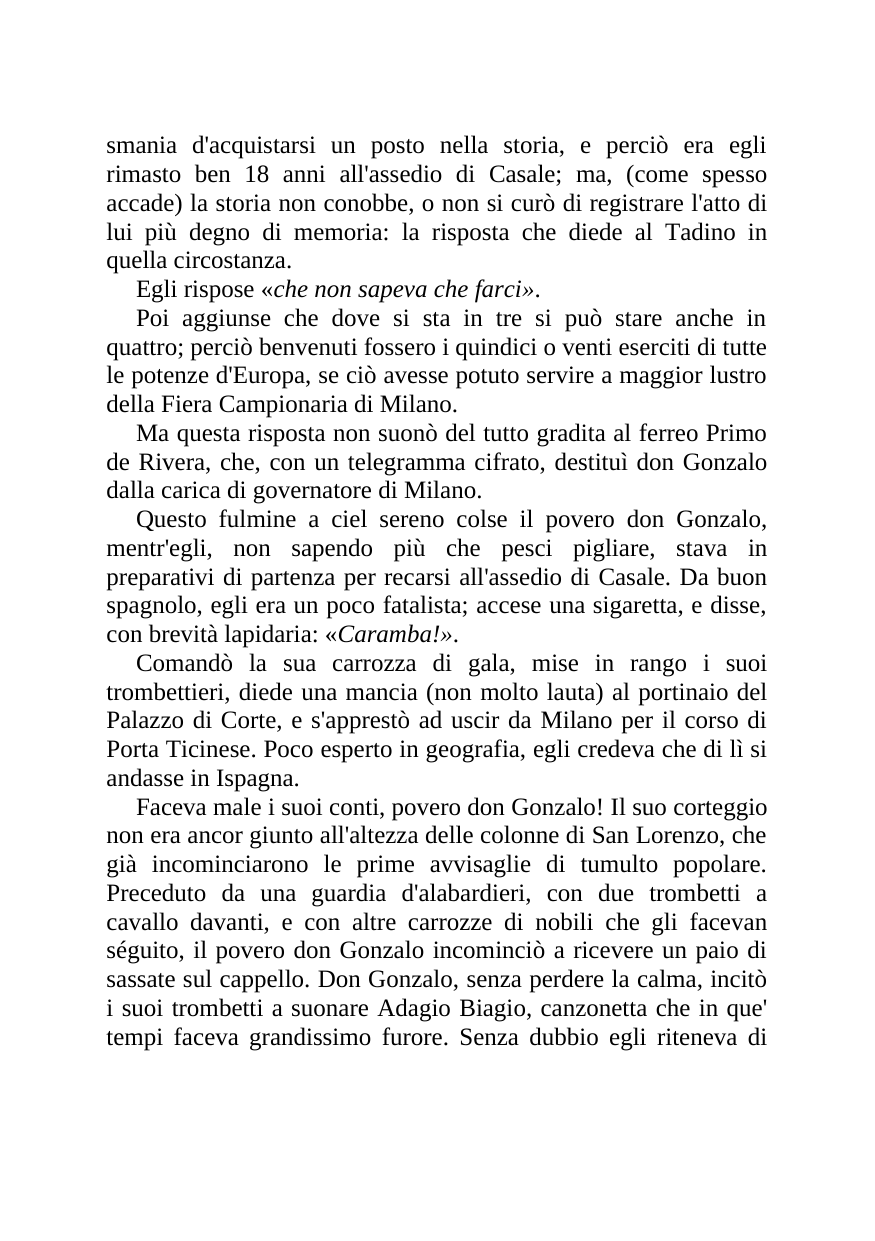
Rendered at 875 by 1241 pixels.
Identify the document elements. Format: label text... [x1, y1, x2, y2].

text Comandò la sua carrozza di gala, mise in rango i suoi trombettieri, diede una mancia (non molto lauta) al portinaio del Palazzo di Corte, e s'apprestò ad uscir da Milano per il corso di Porta Ticinese. Poco esperto in geografia, egli credeva che di lì si andasse in Ispagna. [106, 648, 768, 792]
text Questo fulmine a ciel sereno colse il povero don Gonzalo, mentr'egli, non sapendo più che pesci pigliare, stava in preparativi di partenza per recarsi all'assedio di Casale. Da buon spagnolo, egli era un poco fatalista; accese una sigaretta, e disse, con brevità lapidaria: «Caramba!». [106, 504, 768, 648]
text Faceva male i suoi conti, povero don Gonzalo! Il suo corteggio non era ancor giunto all'altezza delle colonne di San Lorenzo, che già incominciarono le prime avvisaglie di tumulto popolare. Preceduto da una guardia d'alabardieri, con due trombetti a cavallo davanti, e con altre carrozze di nobili che gli facevan séguito, il povero don Gonzalo incominciò a ricevere un paio di sassate sul cappello. Don Gonzalo, senza perdere la calma, incitò i suoi trombetti a suonare Adagio Biagio, canzonetta che in que' tempi faceva grandissimo furore. Senza dubbio egli riteneva di [106, 792, 768, 1050]
text Poi aggiunse che dove si sta in tre si può stare anche in quattro; perciò benvenuti fossero i quindici o venti eserciti di tutte le potenze d'Europa, se ciò avesse potuto servire a maggior lustro della Fiera Campionaria di Milano. [106, 303, 768, 418]
text Ma questa risposta non suonò del tutto gradita al ferreo Primo de Rivera, che, con un telegramma cifrato, destituì don Gonzalo dalla carica di governatore di Milano. [106, 418, 768, 504]
text smania d'acquistarsi un posto nella storia, e perciò era egli rimasto ben 18 anni all'assedio di Casale; ma, (come spesso accade) la storia non conobbe, o non si curò di registrare l'atto di lui più degno di memoria: la risposta che diede al Tadino in quella circostanza. [106, 130, 768, 274]
text Egli rispose «che non sapeva che farci». [106, 274, 768, 303]
